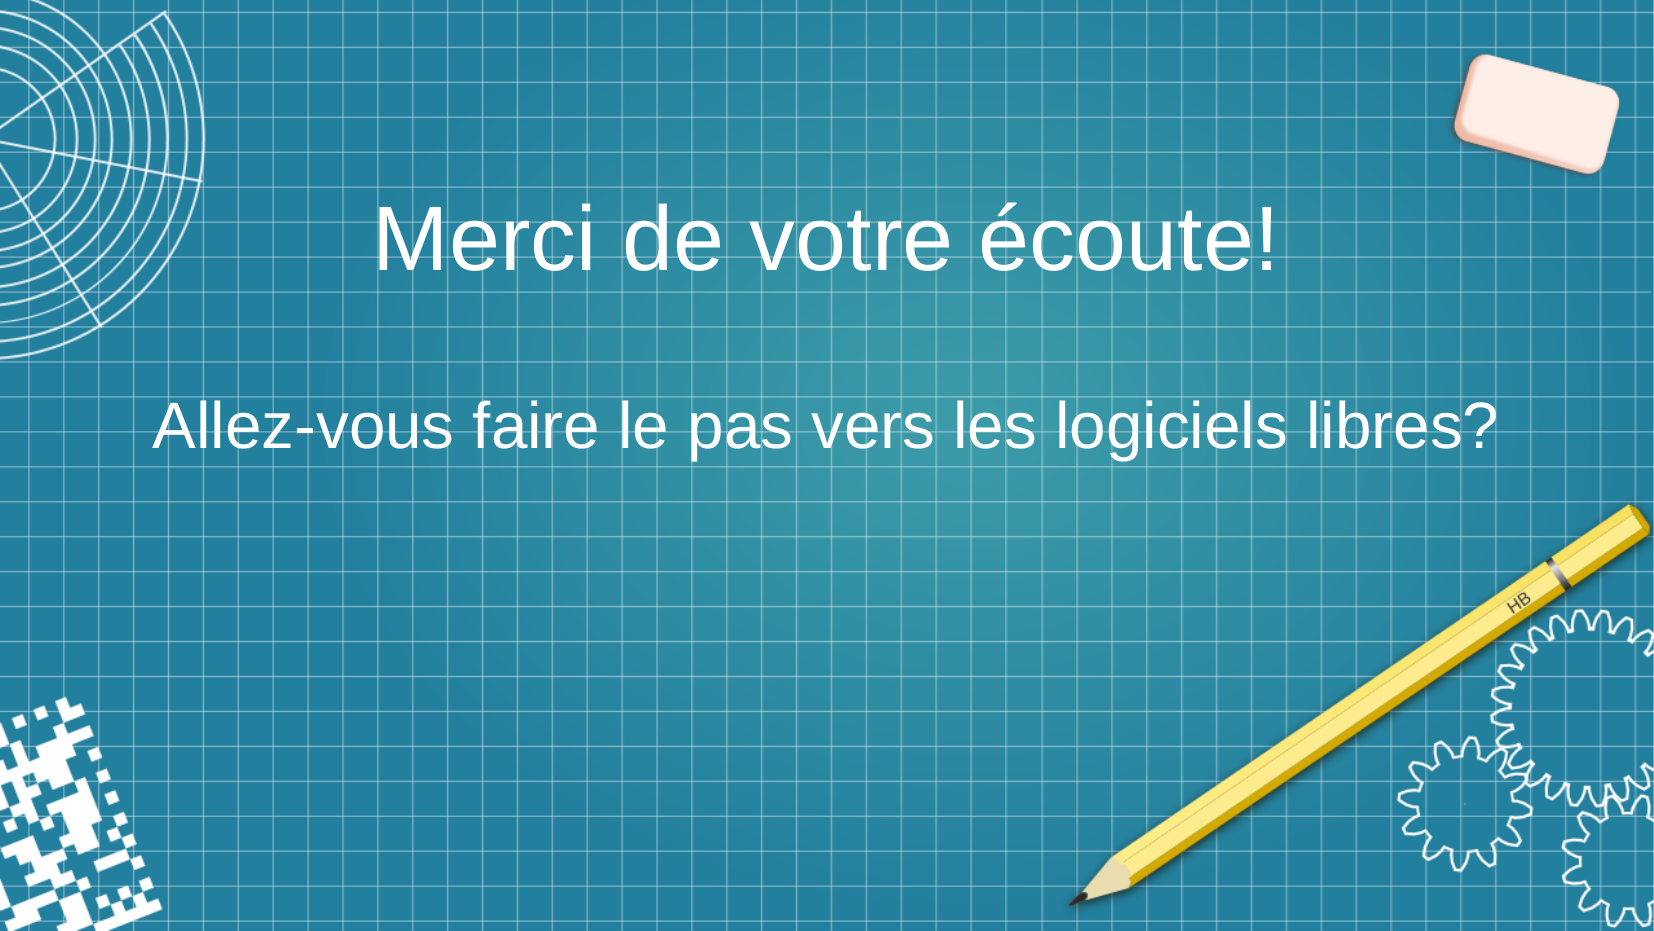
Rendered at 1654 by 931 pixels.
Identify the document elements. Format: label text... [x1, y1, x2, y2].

title Merci de votre écoute! [82, 132, 1571, 346]
picture [0, 0, 1654, 931]
list Allez-vous faire le pas vers les logiciels libres? [82, 389, 1571, 842]
